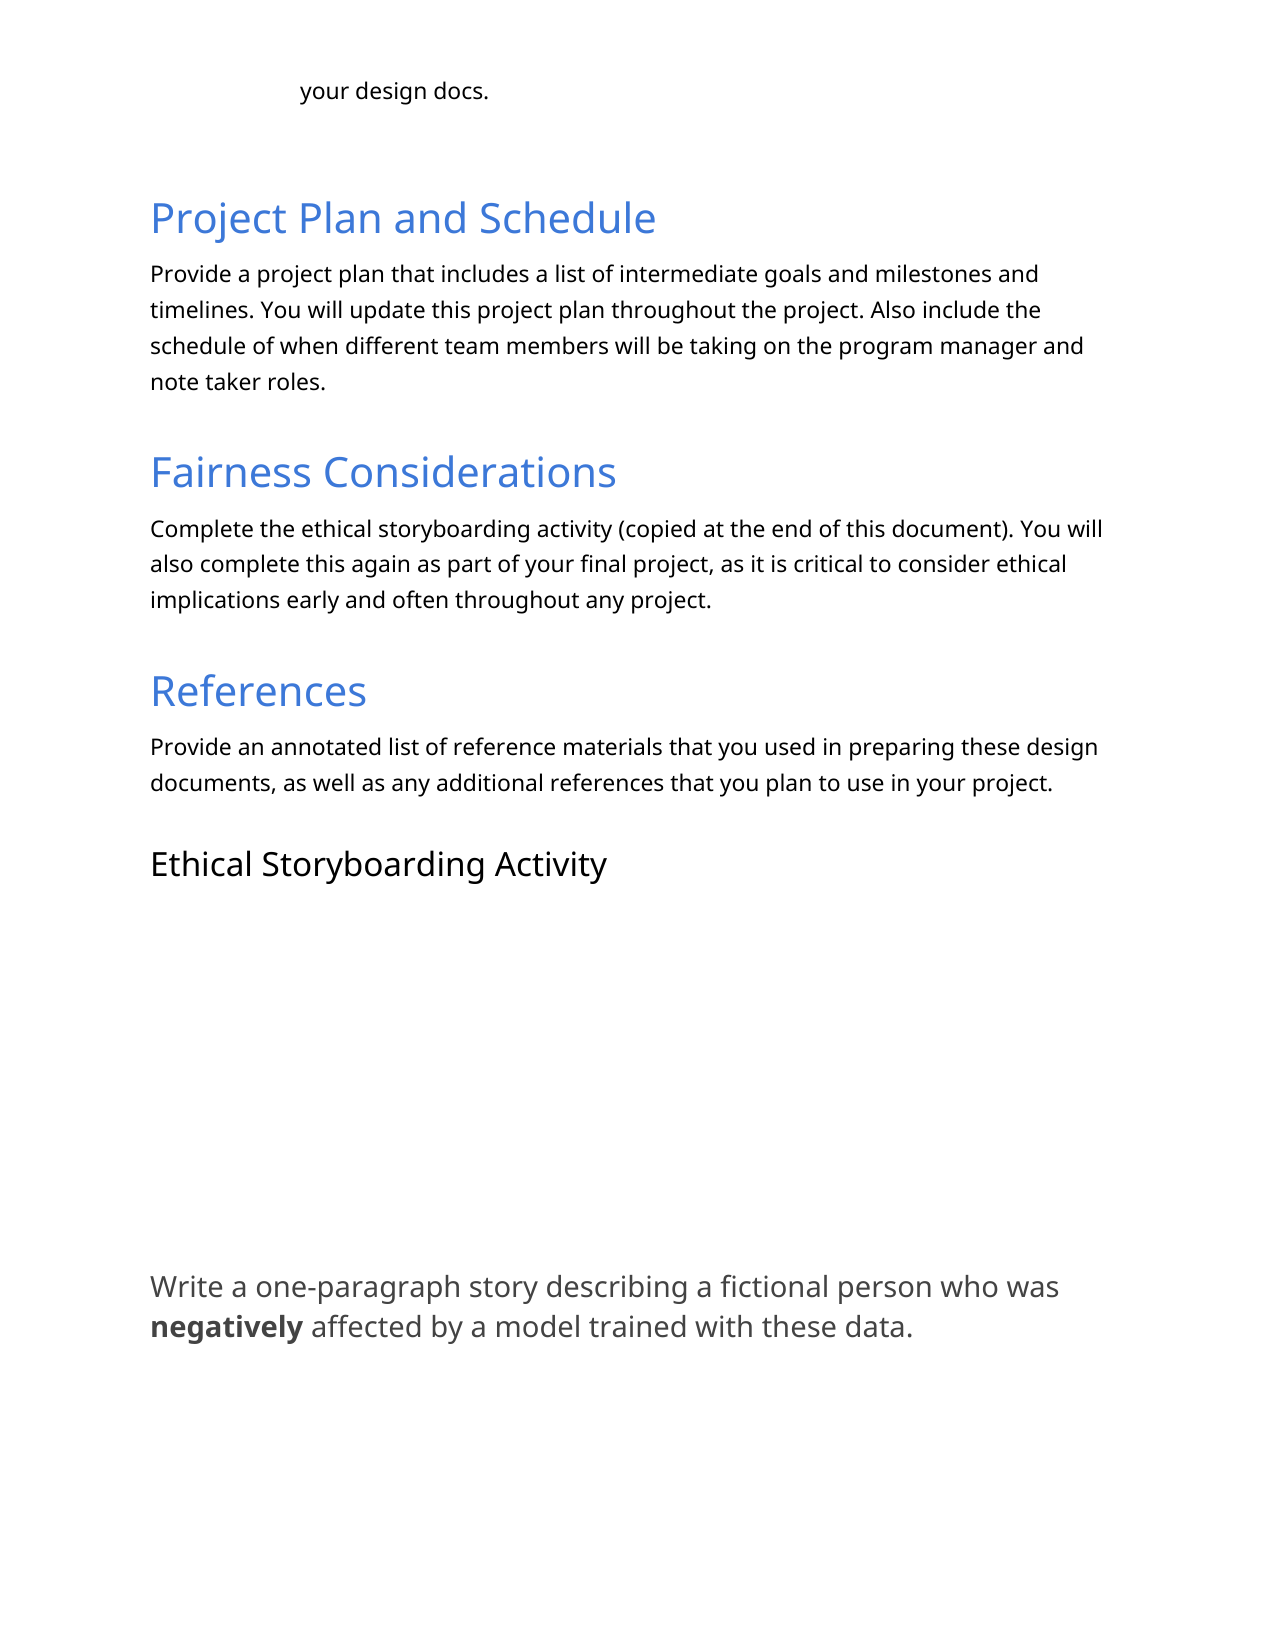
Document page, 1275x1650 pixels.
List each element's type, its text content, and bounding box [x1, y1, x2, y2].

text Project Plan and Schedule [150, 188, 1125, 245]
text Fairness Considerations [150, 443, 1125, 500]
text References [150, 662, 1125, 719]
text Provide an annotated list of reference materials that you used in preparing these design documents, as well as any additional references that you plan to use in your project. [150, 731, 1125, 798]
text Ethical Storyboarding Activity [150, 841, 1125, 886]
text Write a one-paragraph story describing a fictional person who was negatively affected by a model trained with these data. [150, 1267, 1125, 1346]
list your design docs. [187, 75, 1125, 106]
text Complete the ethical storyboarding activity (copied at the end of this document). You will also complete this again as part of your final project, as it is critical to consider ethical implications early and often throughout any project. [150, 512, 1125, 616]
text Provide a project plan that includes a list of intermediate goals and milestones and timelines. You will update this project plan throughout the project. Also include the schedule of when different team members will be taking on the program manager and note taker roles. [150, 258, 1125, 397]
